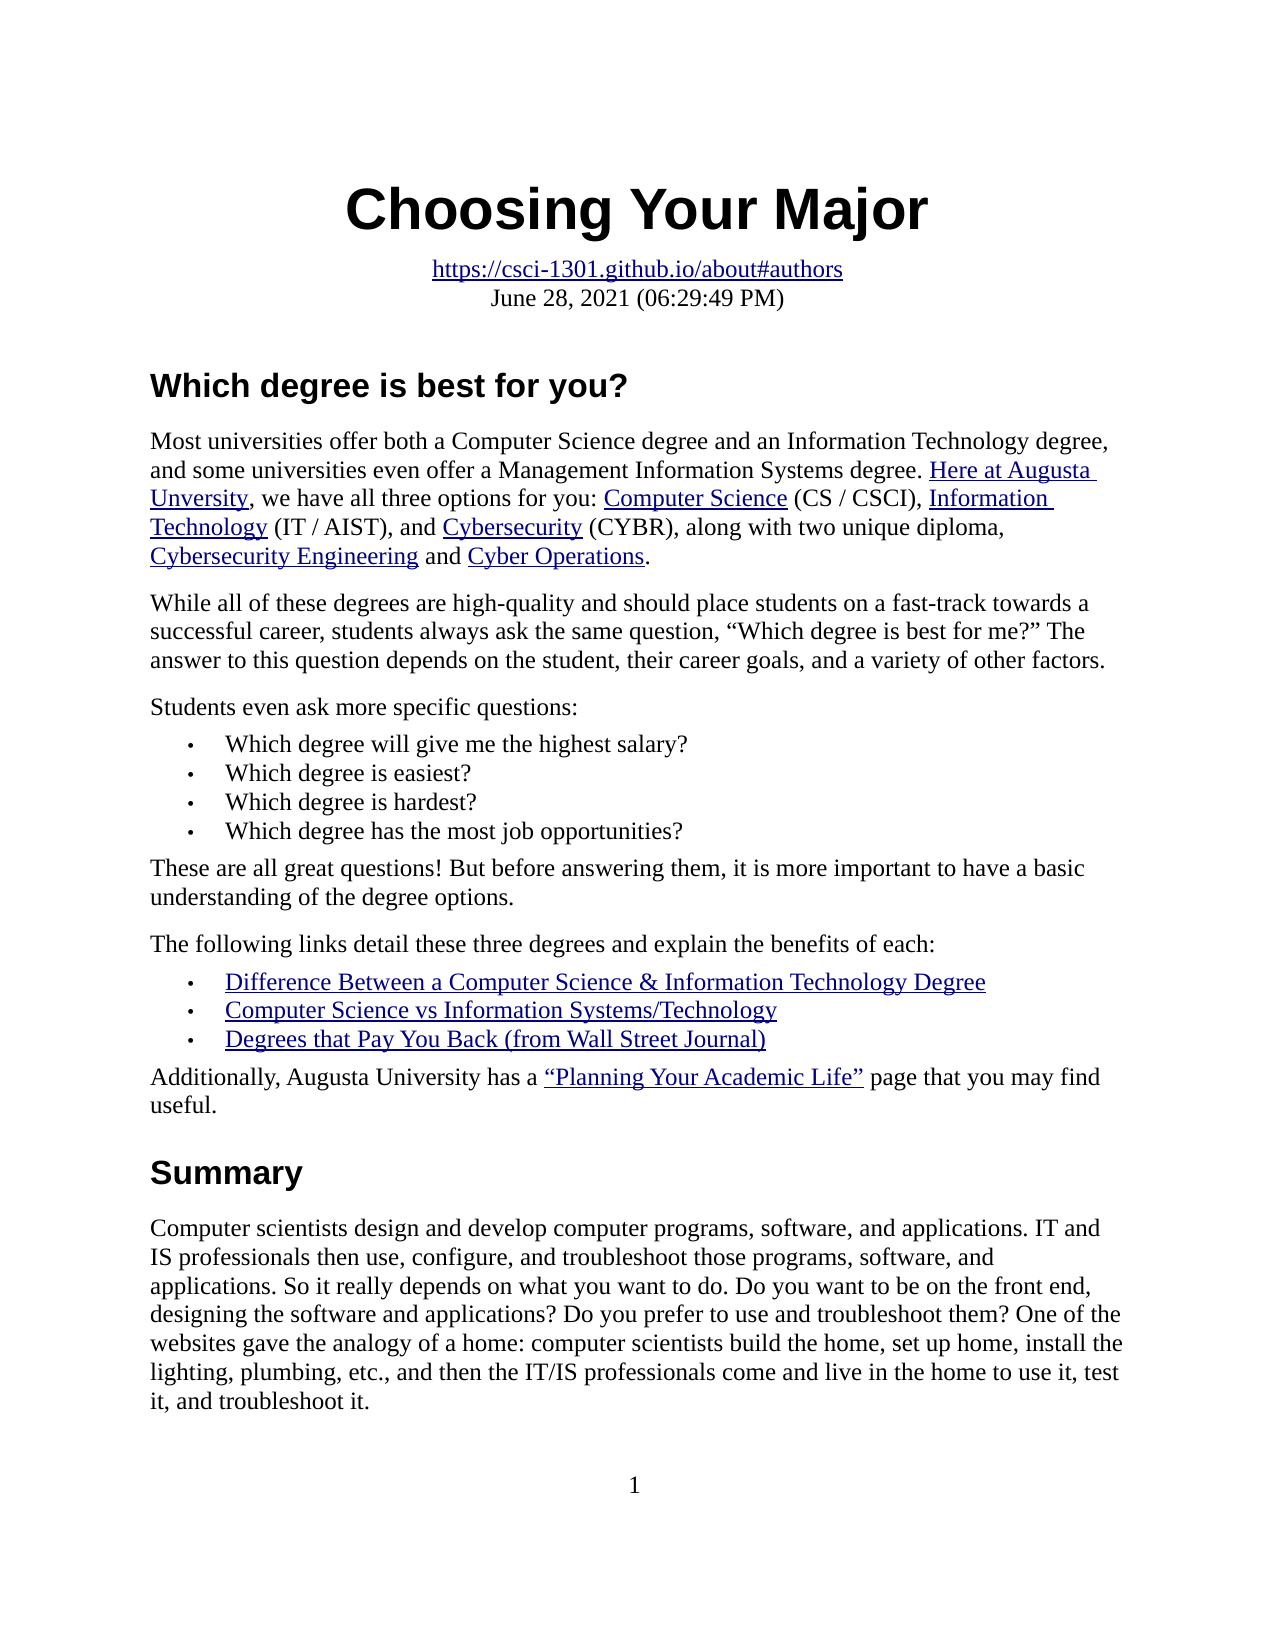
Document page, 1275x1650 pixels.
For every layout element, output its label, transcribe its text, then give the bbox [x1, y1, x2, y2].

list Which degree is easiest? [187, 758, 1125, 787]
list Which degree will give me the highest salary? [187, 729, 1125, 758]
text Students even ask more specific questions: [150, 692, 1125, 721]
list Degrees that Pay You Back (from Wall Street Journal) [187, 1024, 1125, 1053]
text Additionally, Augusta University has a “Planning Your Academic Life” page that you may find useful. [150, 1062, 1125, 1119]
text June 28, 2021 (06:29:49 PM) [150, 283, 1125, 312]
text Computer scientists design and develop computer programs, software, and applications. IT and IS professionals then use, configure, and troubleshoot those programs, software, and applications. So it really depends on what you want to do. Do you want to be on the front end, designing the software and applications? Do you prefer to use and troubleshoot them? One of the websites gave the analogy of a home: computer scientists build the home, set up home, install the lighting, plumbing, etc., and then the IT/IS professionals come and live in the home to use it, test it, and troubleshoot it. [150, 1213, 1125, 1414]
text Most universities offer both a Computer Science degree and an Information Technology degree, and some universities even offer a Management Information Systems degree. Here at Augusta Unversity, we have all three options for you: Computer Science (CS / CSCI), Information Technology (IT / AIST), and Cybersecurity (CYBR), along with two unique diploma, Cybersecurity Engineering and Cyber Operations. [150, 426, 1125, 570]
text While all of these degrees are high-quality and should place students on a fast-track towards a successful career, students always ask the same question, “Which degree is best for me?” The answer to this question depends on the student, their career goals, and a variety of other factors. [150, 588, 1125, 674]
text These are all great questions! But before answering them, it is more important to have a basic understanding of the degree options. [150, 853, 1125, 911]
text https://csci-1301.github.io/about#authors [150, 254, 1125, 283]
list Computer Science vs Information Systems/Technology [187, 995, 1125, 1024]
list Difference Between a Computer Science & Information Technology Degree [187, 967, 1125, 995]
subtitle Which degree is best for you? [150, 366, 1125, 404]
list Which degree has the most job opportunities? [187, 816, 1125, 844]
list Which degree is hardest? [187, 787, 1125, 816]
text The following links detail these three degrees and explain the benefits of each: [150, 929, 1125, 958]
title Choosing Your Major [150, 175, 1125, 242]
subtitle Summary [150, 1153, 1125, 1192]
